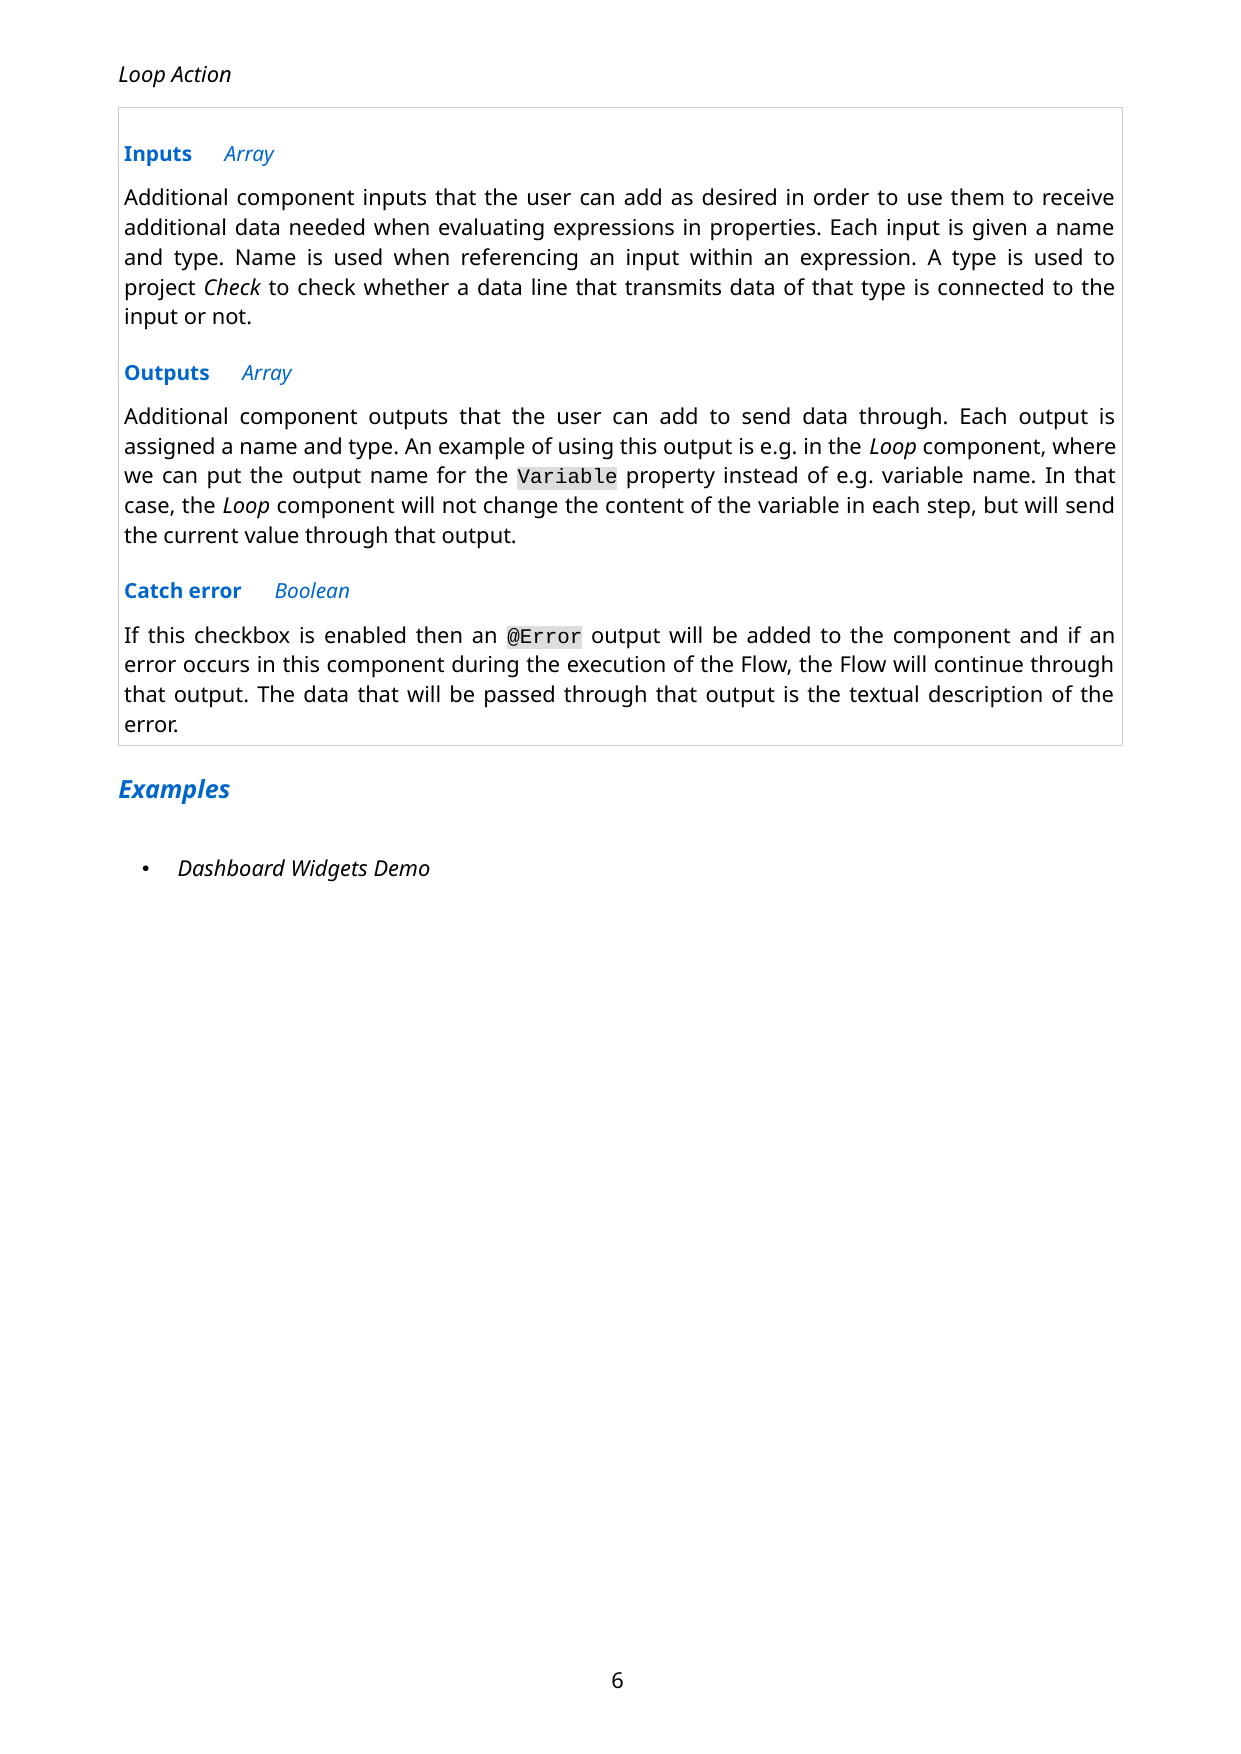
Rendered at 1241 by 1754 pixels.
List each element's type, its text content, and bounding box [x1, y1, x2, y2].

list Dashboard Widgets Demo [142, 853, 1110, 883]
table_cell Inputs Array Additional component inputs that the user can add as desired in order to use them to receive additional data needed when evaluating expressions in properties. Each input is given a name and type. Name is used when referencing an input within an expression. A type is used to project Check to check whether a data line that transmits data of that type is connected to the input or not. Outputs Array Additional component outputs that the user can add to send data through. Each output is assigned a name and type. An example of using this output is e.g. in the Loop component, where we can put the output name for the Variable property instead of e.g. variable name. In that case, the Loop component will not change the content of the variable in each step, but will send the current value through that output. Catch error Boolean If this checkbox is enabled then an @Error output will be added to the component and if an error occurs in this component during the execution of the Flow, the Flow will continue through that output. The data that will be passed through that output is the textual description of the error. [119, 108, 1122, 744]
subtitle Examples [118, 771, 1122, 805]
